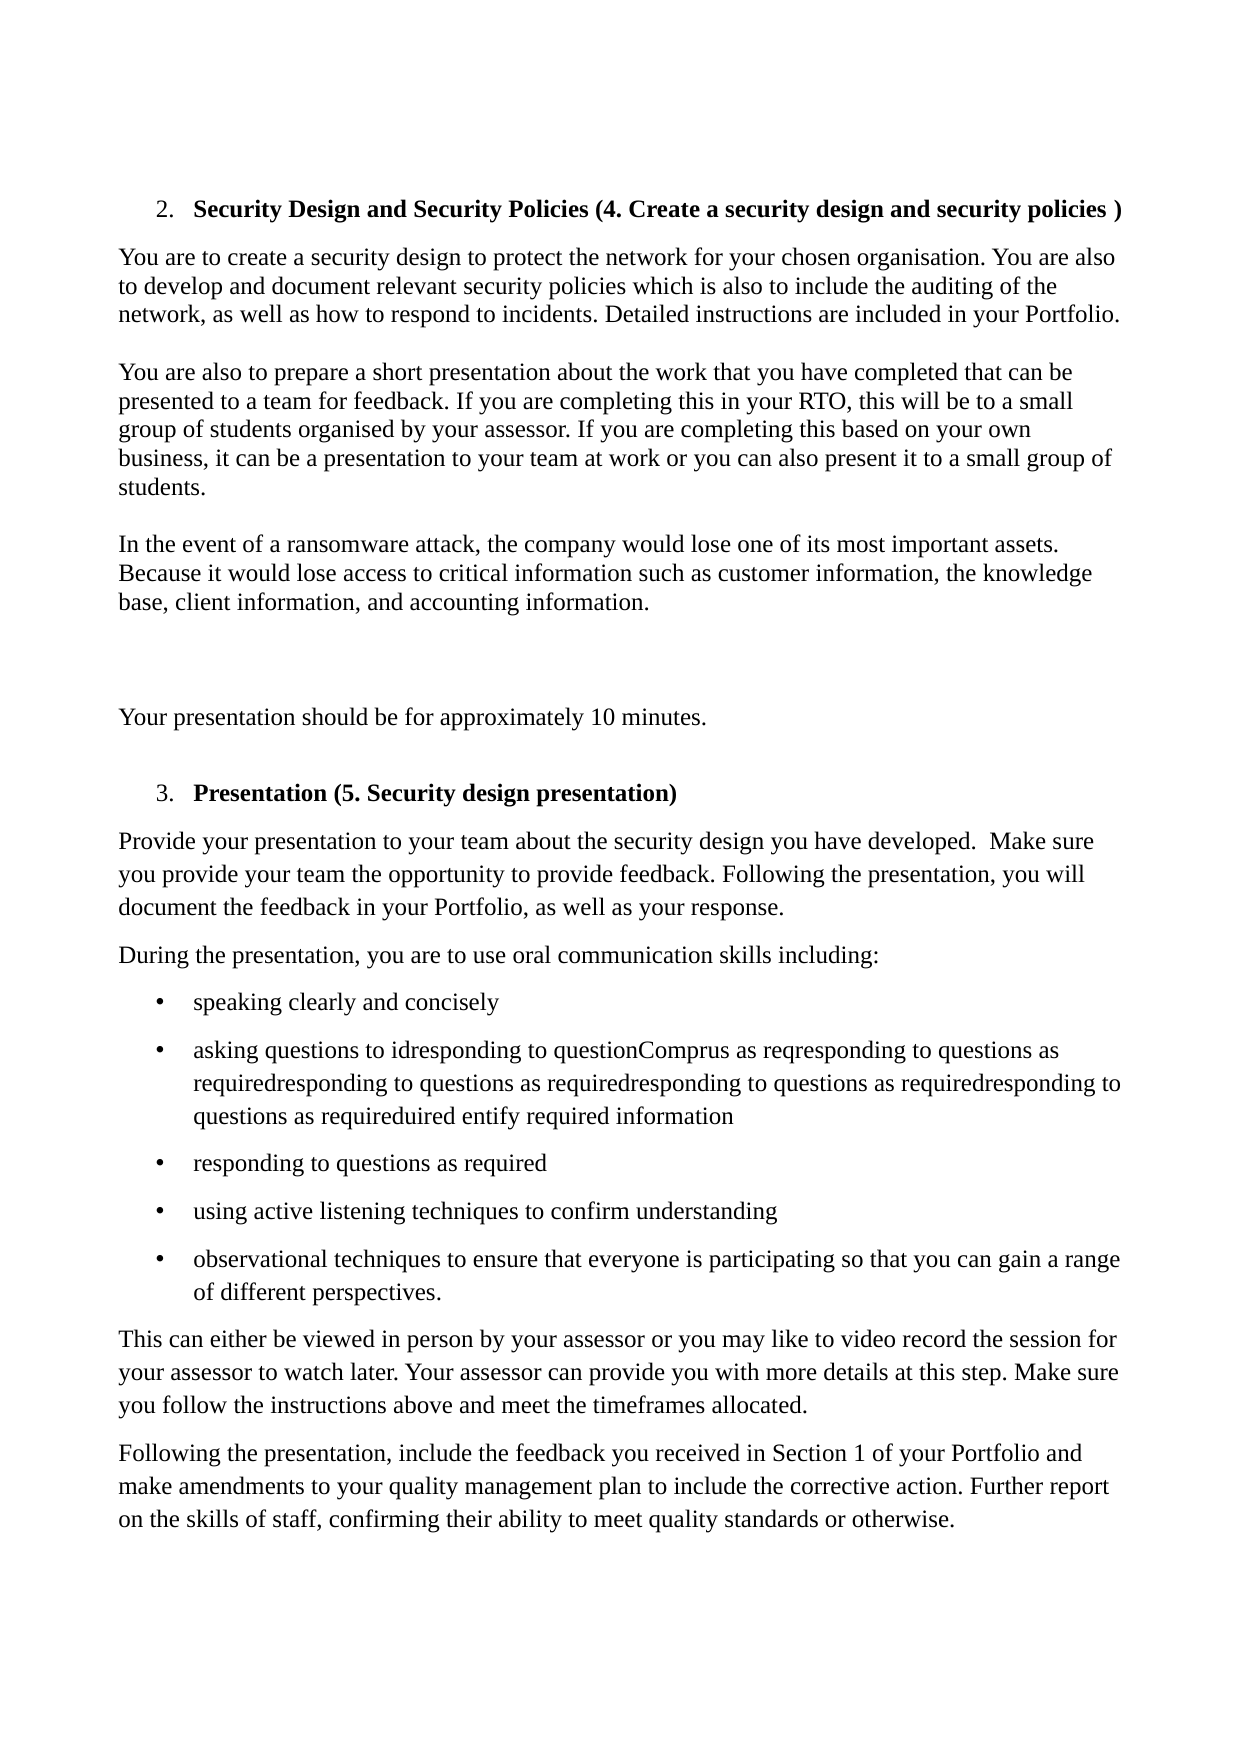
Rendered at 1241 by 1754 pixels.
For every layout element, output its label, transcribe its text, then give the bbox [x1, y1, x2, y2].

list asking questions to idresponding to questionComprus as reqresponding to questions as requiredresponding to questions as requiredresponding to questions as requiredresponding to questions as requireduired entify required information [156, 1035, 1122, 1130]
list observational techniques to ensure that everyone is participating so that you can gain a range of different perspectives. [156, 1244, 1122, 1306]
list speaking clearly and concisely [156, 987, 1122, 1016]
text In the event of a ransomware attack, the company would lose one of its most important assets. Because it would lose access to critical information such as customer information, the knowledge base, client information, and accounting information. [118, 529, 1122, 616]
text You are to create a security design to protect the network for your chosen organisation. You are also to develop and document relevant security policies which is also to include the auditing of the network, as well as how to respond to incidents. Detailed instructions are included in your Portfolio. [118, 242, 1122, 328]
text This can either be viewed in person by your assessor or you may like to video record the session for your assessor to watch later. Your assessor can provide you with more details at this step. Make sure you follow the instructions above and meet the timeframes allocated. [118, 1324, 1122, 1419]
list Presentation (5. Security design presentation) [156, 778, 1122, 807]
list Security Design and Security Policies (4. Create a security design and security policies ) [156, 194, 1122, 223]
text During the presentation, you are to use oral communication skills including: [118, 940, 1122, 968]
text You are also to prepare a short presentation about the work that you have completed that can be presented to a team for feedback. If you are completing this in your RTO, this will be to a small group of students organised by your assessor. If you are completing this based on your own business, it can be a presentation to your team at work or you can also present it to a small group of students. [118, 357, 1122, 501]
text Provide your presentation to your team about the security design you have developed. Make sure you provide your team the opportunity to provide feedback. Following the presentation, you will document the feedback in your Portfolio, as well as your response. [118, 826, 1122, 921]
text Following the presentation, include the feedback you received in Section 1 of your Portfolio and make amendments to your quality management plan to include the corrective action. Further report on the skills of staff, confirming their ability to meet quality standards or otherwise. [118, 1438, 1122, 1533]
text Your presentation should be for approximately 10 minutes. [118, 702, 1122, 731]
list using active listening techniques to confirm understanding [156, 1196, 1122, 1225]
list responding to questions as required [156, 1148, 1122, 1177]
